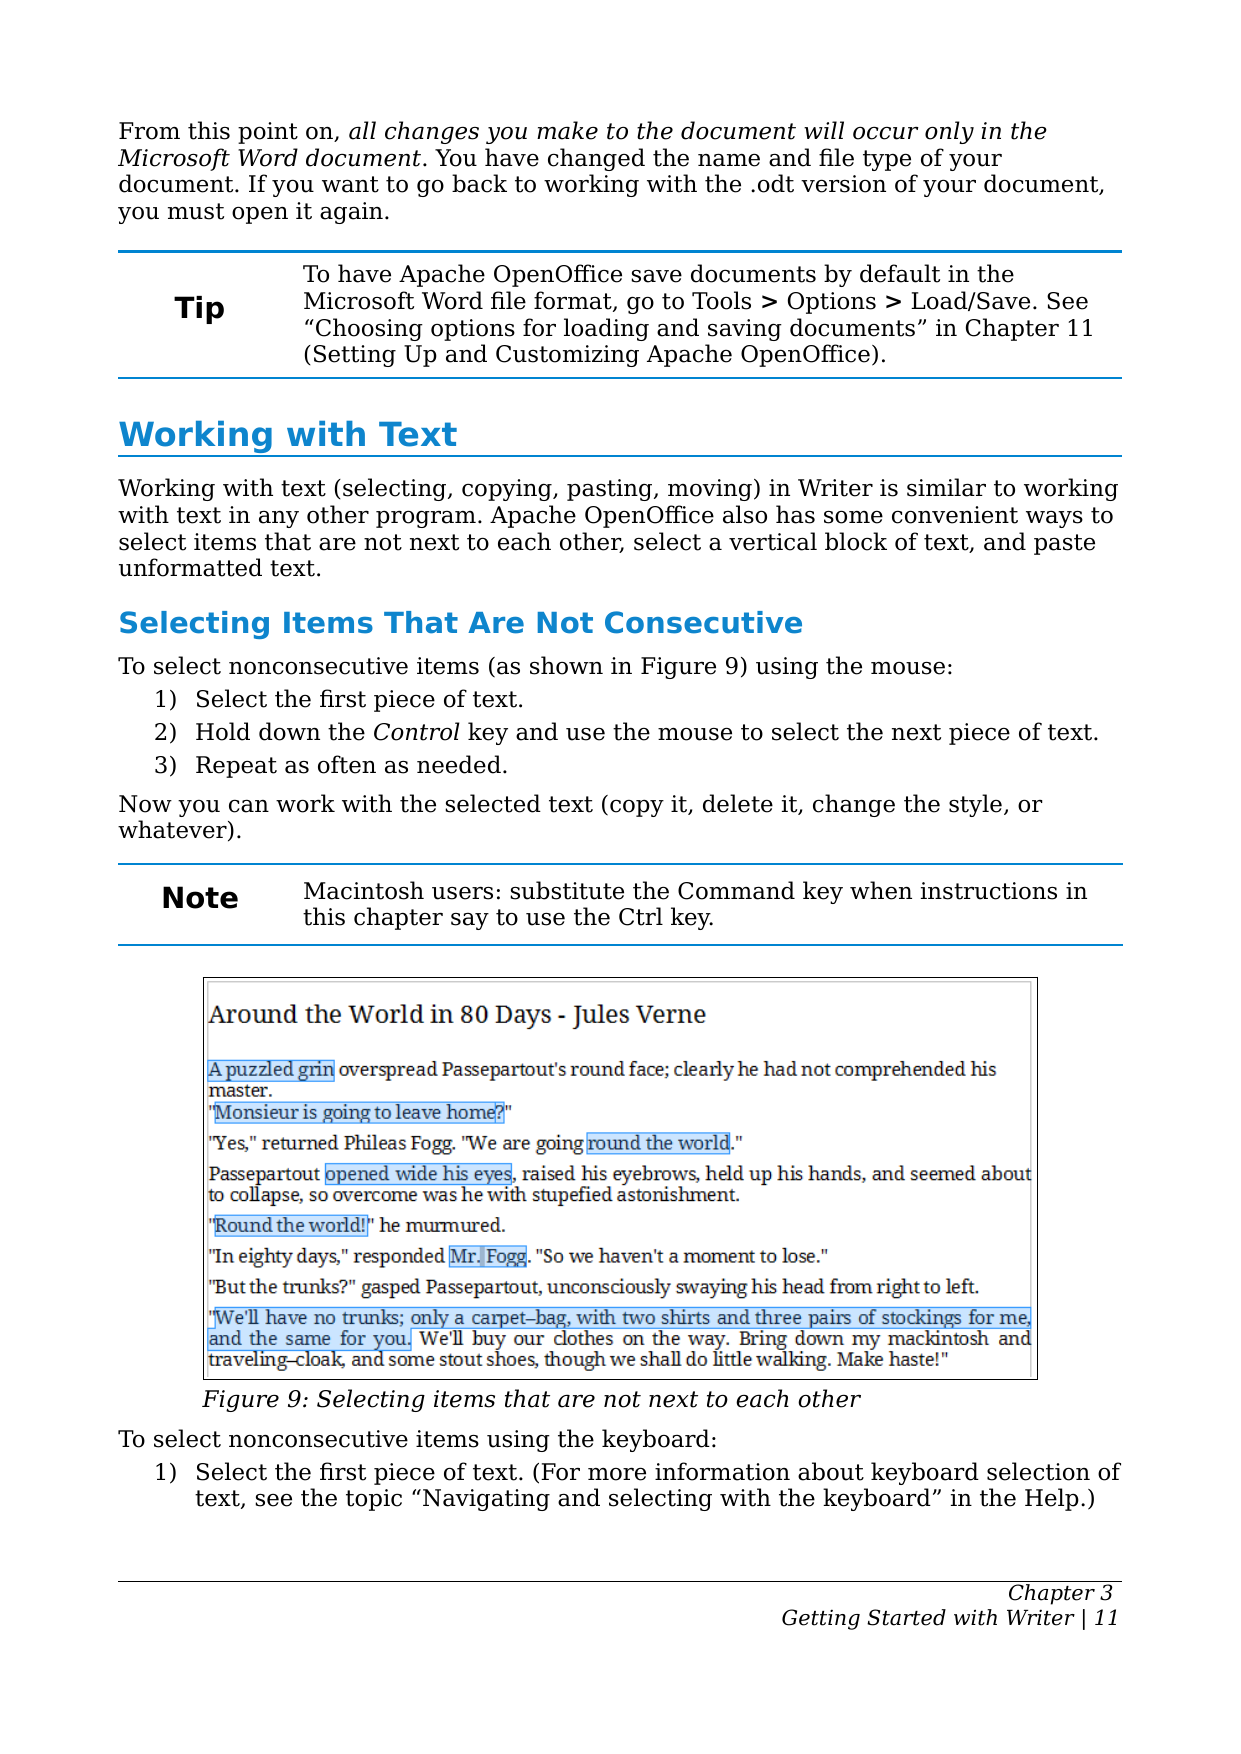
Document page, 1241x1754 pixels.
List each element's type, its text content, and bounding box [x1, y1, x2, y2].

table_header To have Apache OpenOffice save documents by default in the Microsoft Word file format, go to Tools > Options > Load/Save. See “Choosing options for loading and saving documents” in Chapter 11 (Setting Up and Customizing Apache OpenOffice). [281, 253, 1122, 377]
text Working with text (selecting, copying, pasting, moving) in Writer is similar to working with text in any other program. Apache OpenOffice also has some convenient ways to select items that are not next to each other, select a vertical block of text, and paste unformatted text. [118, 476, 1122, 582]
list To select nonconsecutive items (as shown in Figure 9) using the mouse: [118, 653, 1122, 679]
picture [206, 980, 1034, 1377]
subtitle Selecting Items That Are Not Consecutive [118, 607, 1122, 641]
text Figure 9: Selecting items that are not next to each other [202, 1387, 1038, 1413]
list Select the first piece of text. (For more information about keyboard selection of text, see the topic “Navigating and selecting with the keyboard” in the Help.) [177, 1459, 1122, 1512]
table_header Macintosh users: substitute the Command key when instructions in this chapter say to use the Ctrl key. [281, 865, 1122, 944]
text From this point on, all changes you make to the document will occur only in the Microsoft Word document. You have changed the name and file type of your document. If you want to go back to working with the .odt version of your document, you must open it again. [118, 118, 1122, 225]
list Hold down the Control key and use the mouse to select the next piece of text. [177, 719, 1122, 746]
table_header Note [118, 865, 281, 944]
list Repeat as often as needed. [177, 752, 1122, 778]
list Select the first piece of text. [177, 686, 1122, 713]
table_header Tip [118, 253, 281, 377]
text Now you can work with the selected text (copy it, delete it, change the style, or whatever). [118, 791, 1122, 844]
list To select nonconsecutive items using the keyboard: [118, 1426, 1122, 1452]
subtitle Working with Text [118, 416, 1122, 455]
